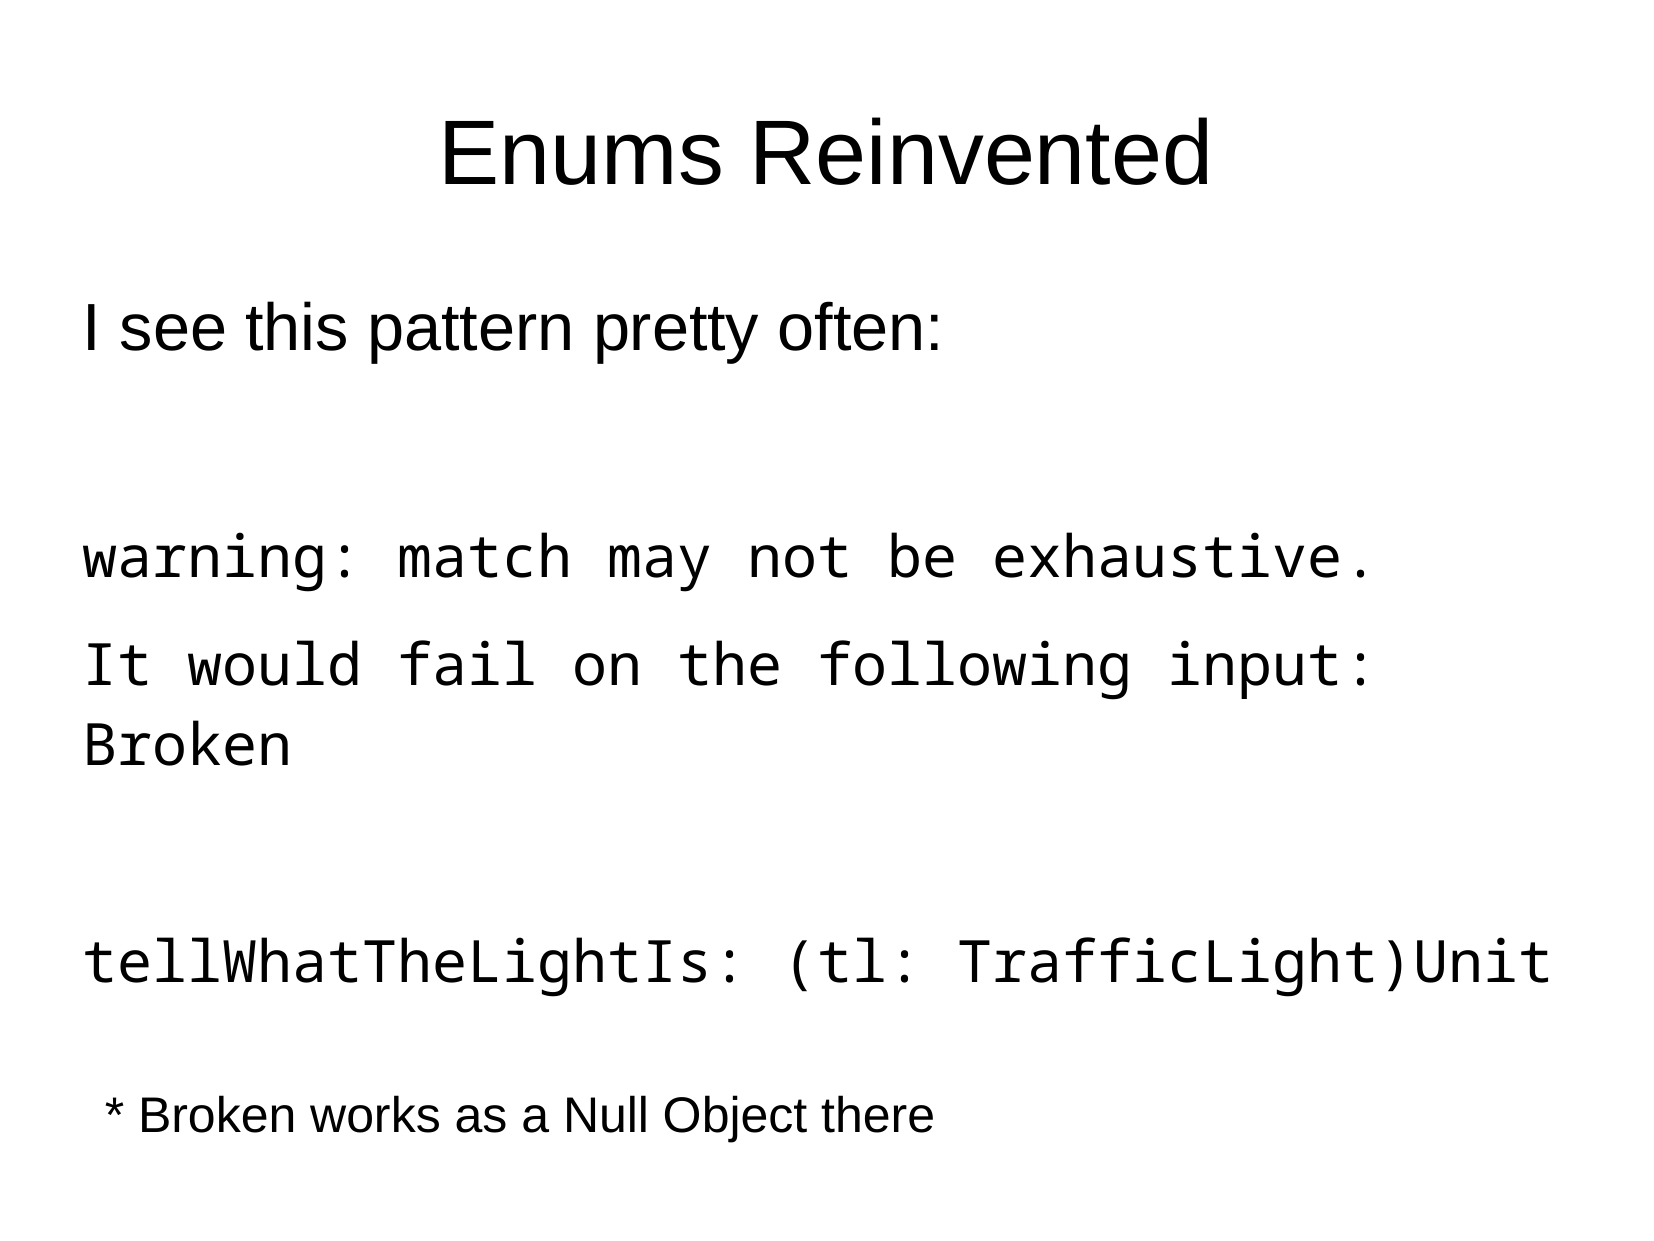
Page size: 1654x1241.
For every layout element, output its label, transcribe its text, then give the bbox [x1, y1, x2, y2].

title Enums Reinvented [82, 49, 1571, 257]
list I see this pattern pretty often: warning: match may not be exhaustive. It would fail on the following input: Broken tellWhatTheLightIs: (tl: TrafficLight)Unit [82, 290, 1571, 1010]
text_box * Broken works as a Null Object there [90, 1080, 951, 1151]
